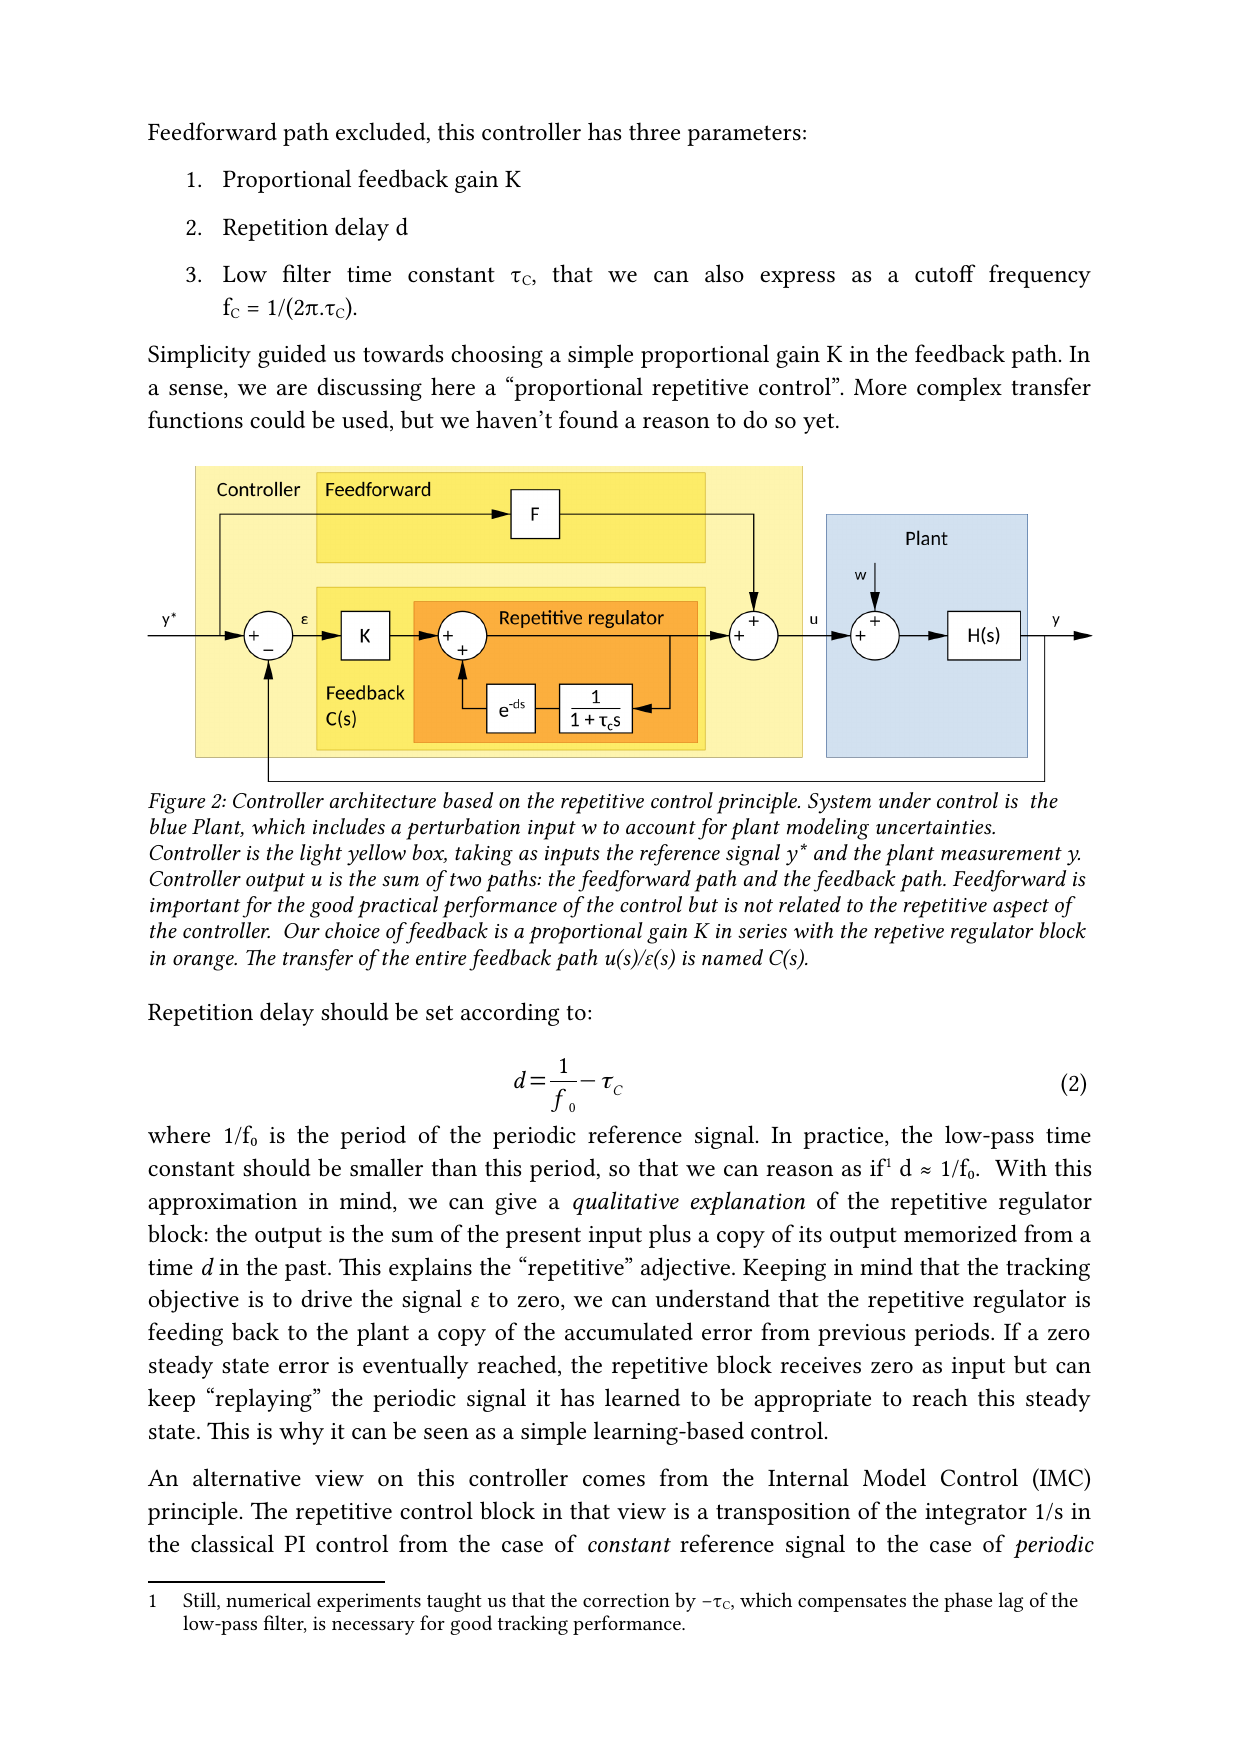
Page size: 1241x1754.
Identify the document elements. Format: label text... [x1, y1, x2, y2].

table_header (2) [988, 1046, 1093, 1121]
text Feedforward path excluded, this controller has three parameters: [148, 118, 1093, 147]
text Figure 2: Controller architecture based on the repetitive control principle. System under control is the blue Plant, which includes a perturbation input w to account for plant modeling uncertainties. Controller is the light yellow box, taking as inputs the reference signal y* and the plant measurement y. Controller output u is the sum of two paths: the feedforward path and the feedback path. Feedforward is important for the good practical performance of the control but is not related to the repetitive aspect of the controller. Our choice of feedback is a proportional gain K in series with the repetive regulator block in orange. The transfer of the entire feedback path u(s)/ε(s) is named C(s). [148, 782, 1093, 971]
text Simplicity guided us towards choosing a simple proportional gain K in the feedback path. In a sense, we are discussing here a “proportional repetitive control”. More complex transfer functions could be used, but we haven’t found a reason to do so yet. [148, 341, 1093, 435]
text An alternative view on this controller comes from the Internal Model Control (IMC) principle. The repetitive control block in that view is a transposition of the integrator 1/s in the classical PI control from the case of constant reference signal to the case of periodic [148, 1464, 1093, 1558]
text Still, numerical experiments taught us that the correction by −τC, which compensates the phase lag of the low-pass filter, is necessary for good tracking performance. [148, 1588, 1093, 1636]
list Low filter time constant τC, that we can also express as a cutoff frequency fC = 1/(2π.τC). [185, 260, 1093, 322]
text [148, 453, 1093, 466]
text Repetition delay should be set according to: [148, 971, 1093, 1027]
picture [147, 466, 1093, 782]
text where 1/f₀ is the period of the periodic reference signal. In practice, the low-pass time constant should be smaller than this period, so that we can reason as if d ≈ 1/f₀. With this approximation in mind, we can give a qualitative explanation of the repetitive regulator block: the output is the sum of the present input plus a copy of its output memorized from a time d in the past. This explains the “repetitive” adjective. Keeping in mind that the tracking objective is to drive the signal ε to zero, we can understand that the repetitive regulator is feeding back to the plant a copy of the accumulated error from previous periods. If a zero steady state error is eventually reached, the repetitive block receives zero as input but can keep “replaying” the periodic signal it has learned to be appropriate to reach this steady state. This is why it can be seen as a simple learning-based control. [148, 1121, 1093, 1445]
list Repetition delay d [185, 213, 1093, 241]
list Proportional feedback gain K [185, 166, 1093, 194]
table_header [148, 1046, 987, 1121]
